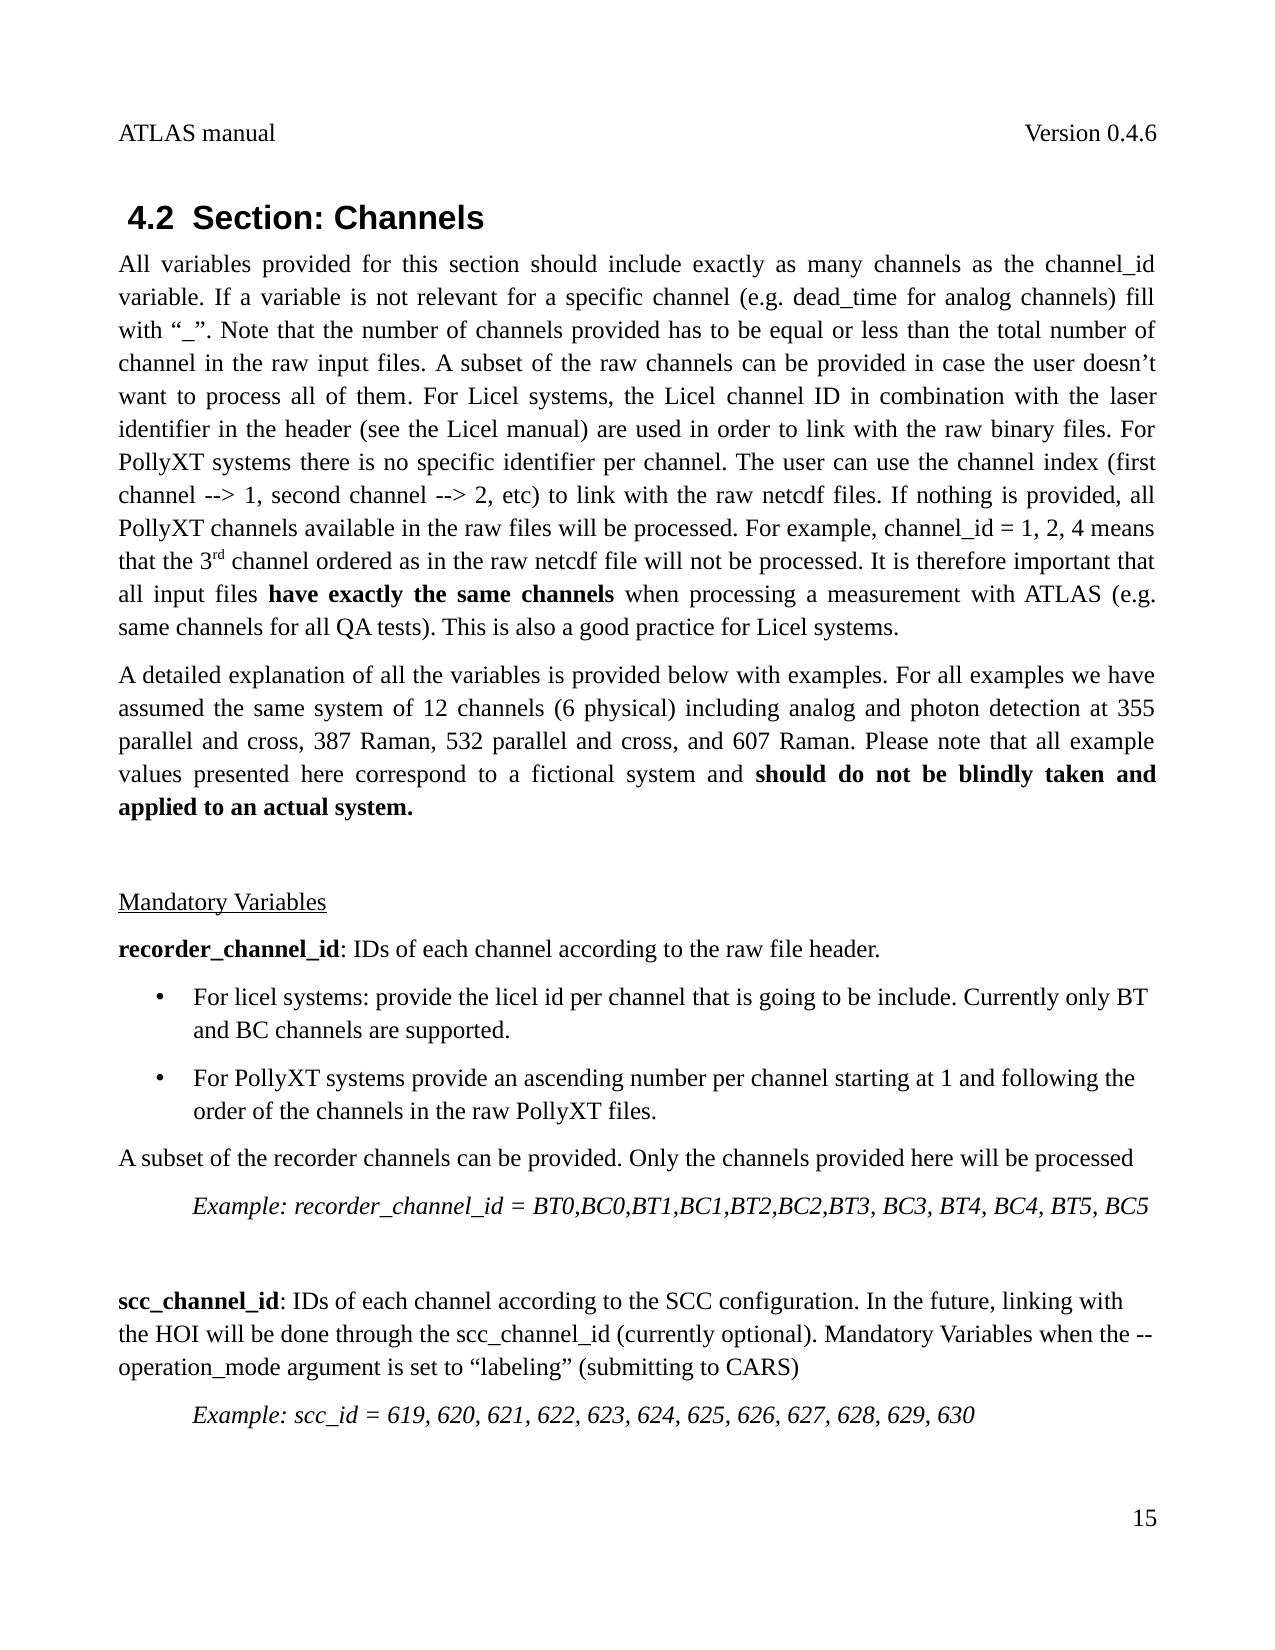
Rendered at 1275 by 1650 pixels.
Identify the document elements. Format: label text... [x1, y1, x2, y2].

text A subset of the recorder channels can be provided. Only the channels provided here will be processed [118, 1143, 1157, 1172]
text All variables provided for this section should include exactly as many channels as the channel_id variable. If a variable is not relevant for a specific channel (e.g. dead_time for analog channels) fill with “_”. Note that the number of channels provided has to be equal or less than the total number of channel in the raw input files. A subset of the raw channels can be provided in case the user doesn’t want to process all of them. For Licel systems, the Licel channel ID in combination with the laser identifier in the header (see the Licel manual) are used in order to link with the raw binary files. For PollyXT systems there is no specific identifier per channel. The user can use the channel index (first channel --> 1, second channel --> 2, etc) to link with the raw netcdf files. If nothing is provided, all PollyXT channels available in the raw files will be processed. For example, channel_id = 1, 2, 4 means that the 3rd channel ordered as in the raw netcdf file will not be processed. It is therefore important that all input files have exactly the same channels when processing a measurement with ATLAS (e.g. same channels for all QA tests). This is also a good practice for Licel systems. [118, 249, 1157, 641]
text recorder_channel_id: IDs of each channel according to the raw file header. [118, 934, 1157, 963]
text scc_channel_id: IDs of each channel according to the SCC configuration. In the future, linking with the HOI will be done through the scc_channel_id (currently optional). Mandatory Variables when the --operation_mode argument is set to “labeling” (submitting to CARS) [118, 1286, 1157, 1381]
list For PollyXT systems provide an ascending number per channel starting at 1 and following the order of the channels in the raw PollyXT files. [156, 1063, 1157, 1124]
text A detailed explanation of all the variables is provided below with examples. For all examples we have assumed the same system of 12 channels (6 physical) including analog and photon detection at 355 parallel and cross, 387 Raman, 532 parallel and cross, and 607 Raman. Please note that all example values presented here correspond to a fictional system and should do not be blindly taken and applied to an actual system. [118, 660, 1157, 821]
text Example: recorder_channel_id = BT0,BC0,BT1,BC1,BT2,BC2,BT3, BC3, BT4, BC4, BT5, BC5 [118, 1191, 1157, 1220]
text Mandatory Variables [118, 887, 1157, 916]
subtitle Section: Channels [118, 198, 1157, 236]
list For licel systems: provide the licel id per channel that is going to be include. Currently only BT and BC channels are supported. [156, 982, 1157, 1044]
text Example: scc_id = 619, 620, 621, 622, 623, 624, 625, 626, 627, 628, 629, 630 [118, 1400, 1157, 1429]
